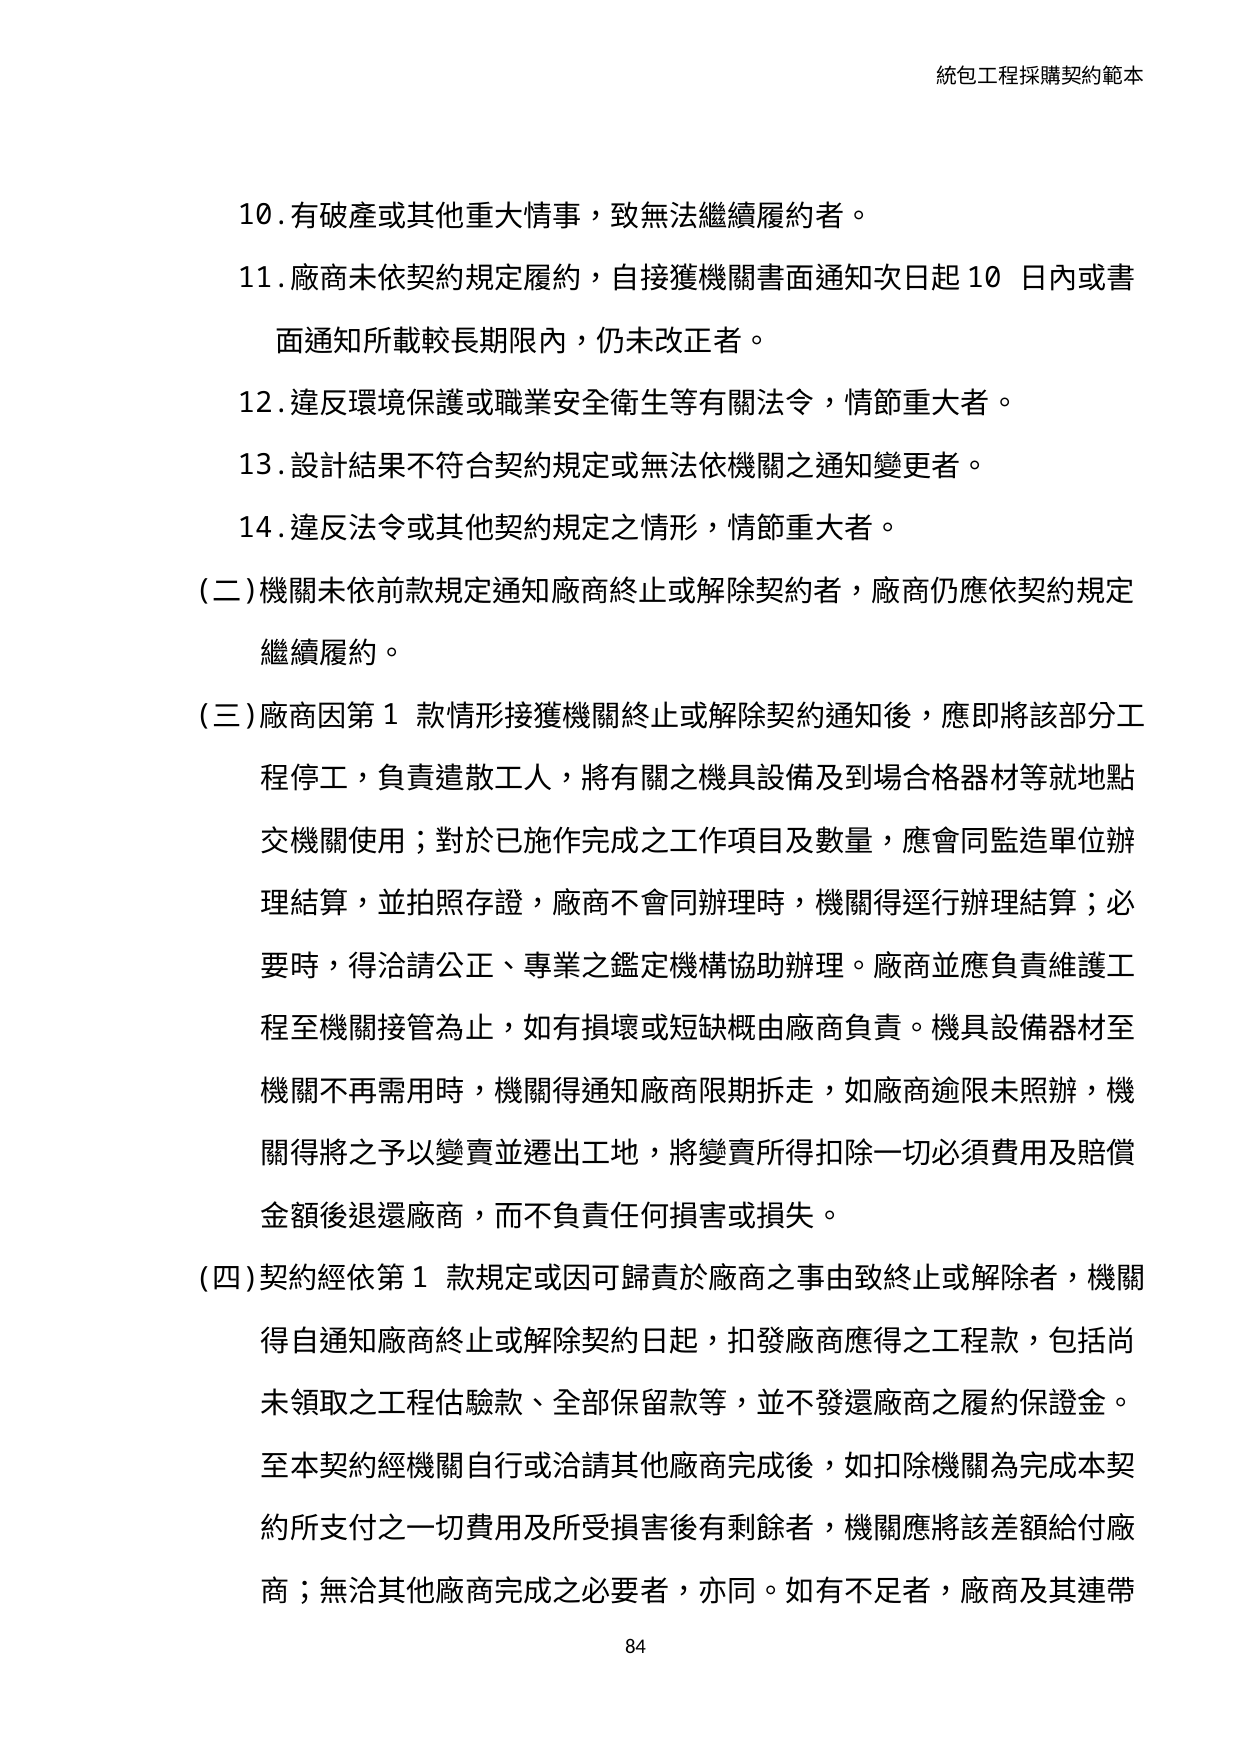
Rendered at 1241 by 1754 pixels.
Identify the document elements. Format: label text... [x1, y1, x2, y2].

table_cell (三)廠商因第1 款情形接獲機關終止或解除契約通知後，應即將該部分工程停工，負責遣散工人，將有關之機具設備及到場合格器材等就地點交機關使用；對於已施作完成之工作項目及數量，應會同監造單位辦理結算，並拍照存證，廠商不會同辦理時，機關得逕行辦理結算；必要時，得洽請公正、專業之鑑定機構協助辦理。廠商並應負責維護工程至機關接管為止，如有損壞或短缺概由廠商負責。機具設備器材至機關不再需用時，機關得通知廠商限期拆走，如廠商逾限未照辦，機關得將之予以變賣並遷出工地，將變賣所得扣除一切必須費用及賠償金額後退還廠商，而不負責任何損害或損失。 [197, 672, 1167, 1234]
table_cell [154, 672, 197, 1234]
table_cell 11.廠商未依契約規定履約，自接獲機關書面通知次日起10 日內或書面通知所載較長期限內，仍未改正者。 [239, 234, 1167, 359]
table_cell (二)機關未依前款規定通知廠商終止或解除契約者，廠商仍應依契約規定繼續履約。 [197, 547, 1167, 672]
table_cell [154, 484, 197, 547]
table_cell [154, 234, 197, 359]
table_cell 12.違反環境保護或職業安全衛生等有關法令，情節重大者。 [239, 359, 1167, 422]
table_cell [197, 234, 239, 359]
table_cell [154, 1234, 197, 1609]
table_cell 10.有破產或其他重大情事，致無法繼續履約者。 [239, 172, 1167, 234]
table_cell (四)契約經依第1 款規定或因可歸責於廠商之事由致終止或解除者，機關得自通知廠商終止或解除契約日起，扣發廠商應得之工程款，包括尚未領取之工程估驗款、全部保留款等，並不發還廠商之履約保證金。至本契約經機關自行或洽請其他廠商完成後，如扣除機關為完成本契約所支付之一切費用及所受損害後有剩餘者，機關應將該差額給付廠商；無洽其他廠商完成之必要者，亦同。如有不足者，廠商及其連帶 [197, 1234, 1167, 1609]
table_cell 14.違反法令或其他契約規定之情形，情節重大者。 [239, 484, 1167, 547]
table_cell [197, 172, 239, 234]
table_cell [154, 172, 197, 234]
table_cell [154, 422, 197, 484]
table_cell [197, 359, 239, 422]
table_cell [154, 547, 197, 672]
table_cell [154, 359, 197, 422]
table_cell 13.設計結果不符合契約規定或無法依機關之通知變更者。 [239, 422, 1167, 484]
table_cell [197, 484, 239, 547]
table_cell [197, 422, 239, 484]
